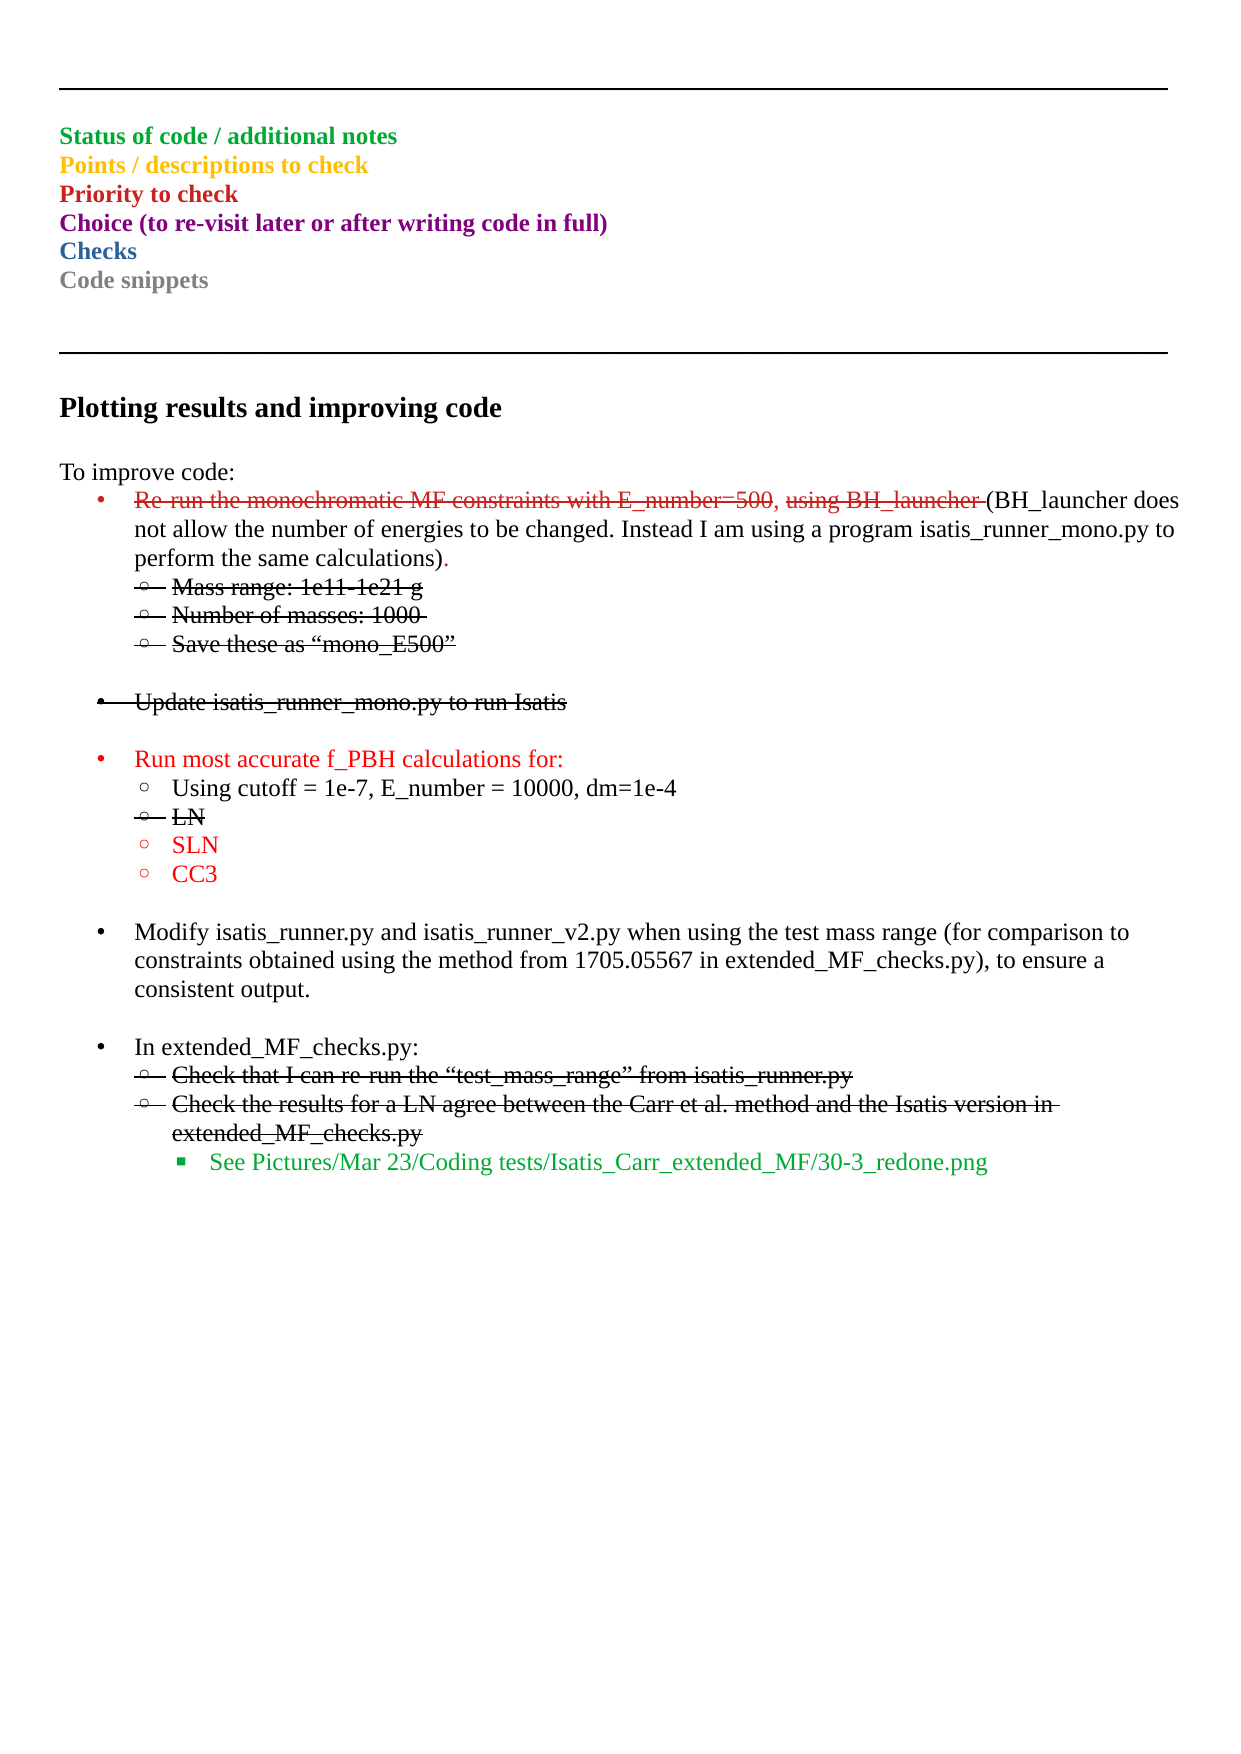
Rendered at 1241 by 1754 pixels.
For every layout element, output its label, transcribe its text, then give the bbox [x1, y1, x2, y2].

list CC3 [134, 859, 1181, 888]
list In extended_MF_checks.py: [97, 1032, 1181, 1061]
text ____________________________________________________________________________ [59, 323, 1181, 356]
text Plotting results and improving code [59, 390, 1181, 423]
list SLN [134, 831, 1181, 859]
list Update isatis_runner_mono.py to run Isatis [97, 687, 1181, 716]
text Code snippets [59, 265, 1181, 294]
text Status of code / additional notes [59, 121, 1181, 150]
list Number of masses: 1000 [134, 601, 1181, 629]
list Mass range: 1e11-1e21 g [134, 572, 1181, 601]
list Run most accurate f_PBH calculations for: [97, 744, 1181, 773]
text Priority to check [59, 179, 1181, 208]
list Re-run the monochromatic MF constraints with E_number=500, using BH_launcher (BH_launcher does not allow the number of energies to be changed. Instead I am using a program isatis_runner_mono.py to perform the same calculations). [97, 486, 1181, 572]
text Checks [59, 236, 1181, 265]
list Check that I can re-run the “test_mass_range” from isatis_runner.py [134, 1061, 1181, 1089]
list Using cutoff = 1e-7, E_number = 10000, dm=1e-4 [134, 773, 1181, 802]
text Choice (to re-visit later or after writing code in full) [59, 208, 1181, 236]
list LN [134, 802, 1181, 831]
list Check the results for a LN agree between the Carr et al. method and the Isatis version in extended_MF_checks.py [134, 1089, 1181, 1147]
text To improve code: [59, 457, 1181, 486]
list See Pictures/Mar 23/Coding tests/Isatis_Carr_extended_MF/30-3_redone.png [172, 1147, 1181, 1176]
list Save these as “mono_E500” [134, 629, 1181, 658]
list Modify isatis_runner.py and isatis_runner_v2.py when using the test mass range (for comparison to constraints obtained using the method from 1705.05567 in extended_MF_checks.py), to ensure a consistent output. [97, 917, 1181, 1003]
text Points / descriptions to check [59, 150, 1181, 179]
text ____________________________________________________________________________ [59, 59, 1181, 93]
